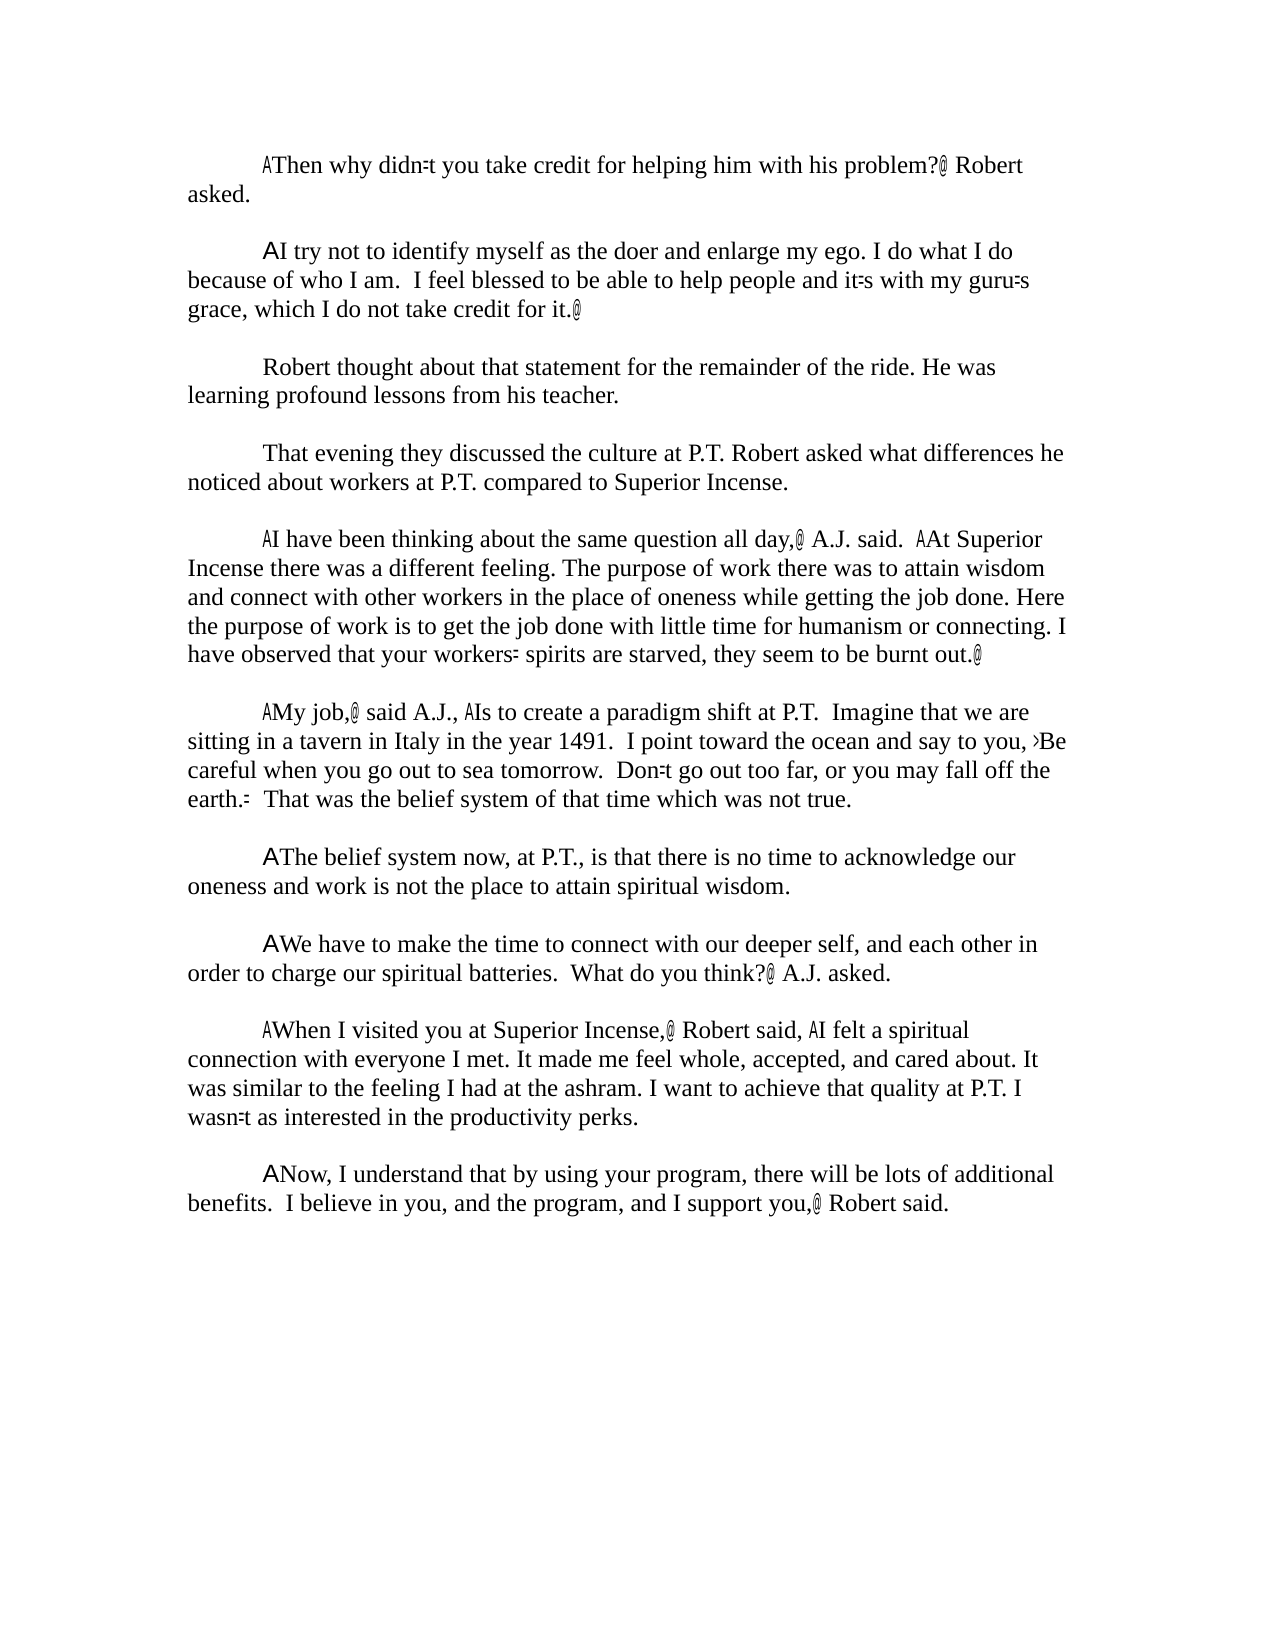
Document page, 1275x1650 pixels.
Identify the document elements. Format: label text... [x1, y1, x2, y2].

text Robert thought about that statement for the remainder of the ride. He was learning profound lessons from his teacher. [187, 352, 1071, 409]
text AThen why didn=t you take credit for helping him with his problem?@ Robert [262, 150, 1100, 179]
text asked. [187, 179, 1100, 207]
text AThe belief system now, at P.T., is that there is no time to acknowledge our oneness and work is not the place to attain spiritual wisdom. [187, 842, 1024, 900]
text AMy job,@ said A.J., AIs to create a paradigm shift at P.T. Imagine that we are sitting in a tavern in Italy in the year 1491. I point toward the ocean and say to you, >Be careful when you go out to sea tomorrow. Don=t go out too far, or you may fall off the earth.= That was the belief system of that time which was not true. [187, 697, 1084, 813]
text AI try not to identify myself as the doer and enlarge my ego. I do what I do because of who I am. I feel blessed to be able to help people and it=s with my guru=s grace, which I do not take credit for it.@ [187, 236, 1033, 323]
text AWe have to make the time to connect with our deeper self, and each other in order to charge our spiritual batteries. What do you think?@ A.J. asked. [187, 929, 1042, 986]
text That evening they discussed the culture at P.T. Robert asked what differences he noticed about workers at P.T. compared to Superior Incense. [187, 438, 1071, 496]
text AWhen I visited you at Superior Incense,@ Robert said, AI felt a spiritual connection with everyone I met. It made me feel whole, accepted, and cared about. It was similar to the feeling I had at the ashram. I want to achieve that quality at P.T. I wasn=t as interested in the productivity perks. [187, 1015, 1071, 1131]
text AI have been thinking about the same question all day,@ A.J. said. AAt Superior Incense there was a different feeling. The purpose of work there was to attain wisdom and connect with other workers in the place of oneness while getting the job done. Here the purpose of work is to get the job done with little time for humanism or connecting. I have observed that your workers= spirits are starved, they seem to be burnt out.@ [187, 524, 1073, 668]
text ANow, I understand that by using your program, there will be lots of additional benefits. I believe in you, and the program, and I support you,@ Robert said. [187, 1159, 1058, 1217]
